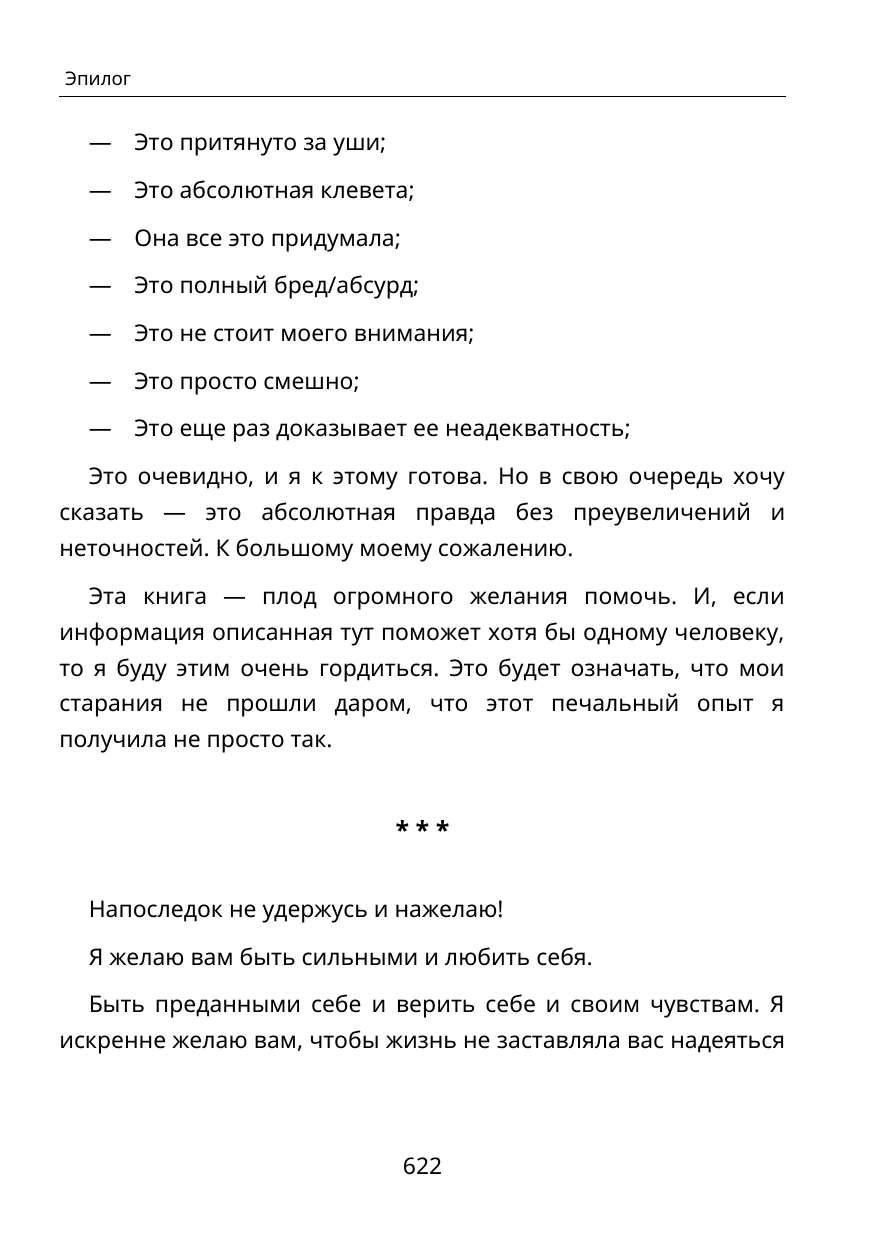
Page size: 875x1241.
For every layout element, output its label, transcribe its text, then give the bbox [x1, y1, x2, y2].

text Быть преданными себе и верить себе и своим чувствам. Я искренне желаю вам, чтобы жизнь не заставляла вас надеяться [59, 988, 786, 1056]
list Это не стоит моего внимания; [59, 317, 786, 348]
subtitle * * * [59, 812, 786, 846]
text Эта книга — плод огромного желания помочь. И, если информация описанная тут поможет хотя бы одному человеку, то я буду этим очень гордиться. Это будет означать, что мои старания не прошли даром, что этот печальный опыт я получила не просто так. [59, 579, 786, 754]
text Это очевидно, и я к этому готова. Но в свою очередь хочу сказать — это абсолютная правда без преувеличений и неточностей. К большому моему сожалению. [59, 460, 786, 563]
text Я желаю вам быть сильными и любить себя. [59, 941, 786, 972]
text Напоследок не удержусь и нажелаю! [59, 893, 786, 924]
list Это абсолютная клевета; [59, 174, 786, 205]
list Это притянуто за уши; [59, 126, 786, 157]
list Это полный бред/абсурд; [59, 269, 786, 300]
list Это еще раз доказывает ее неадекватность; [59, 412, 786, 443]
list Это просто смешно; [59, 364, 786, 396]
list Она все это придумала; [59, 221, 786, 253]
